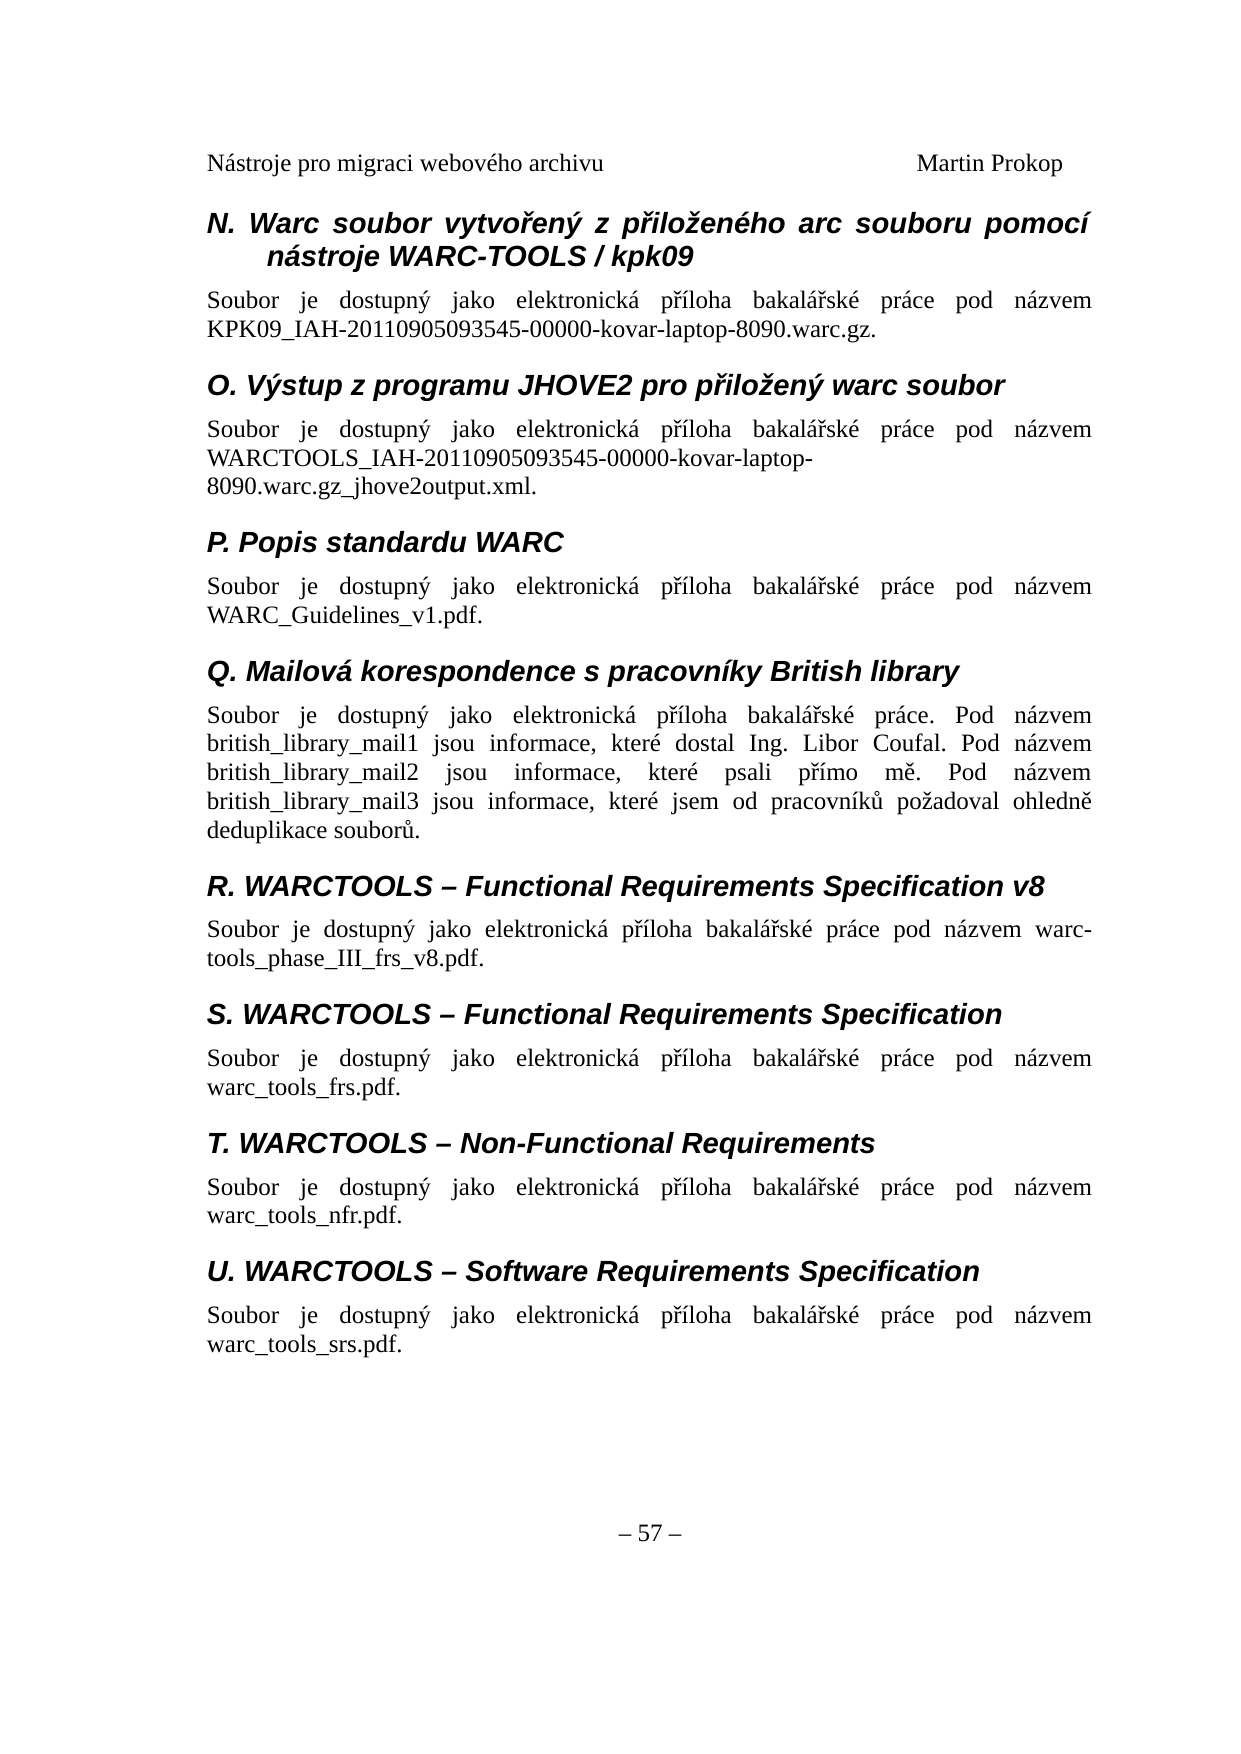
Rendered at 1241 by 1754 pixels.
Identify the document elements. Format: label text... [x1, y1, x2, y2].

text Soubor je dostupný jako elektronická příloha bakalářské práce. Pod názvem british_library_mail1 jsou informace, které dostal Ing. Libor Coufal. Pod názvem british_library_mail2 jsou informace, které psali přímo mě. Pod názvem british_library_mail3 jsou informace, které jsem od pracovníků požadoval ohledně deduplikace souborů. [207, 700, 1093, 843]
text Soubor je dostupný jako elektronická příloha bakalářské práce pod názvem WARC_Guidelines_v1.pdf. [207, 571, 1093, 629]
text Soubor je dostupný jako elektronická příloha bakalářské práce pod názvem warc_tools_frs.pdf. [207, 1043, 1093, 1101]
subtitle P. Popis standardu WARC [207, 525, 1093, 559]
subtitle N. Warc soubor vytvořený z přiloženého arc souboru pomocí nástroje WARC-TOOLS / kpk09 [207, 206, 1093, 273]
text Soubor je dostupný jako elektronická příloha bakalářské práce pod názvem KPK09_IAH-20110905093545-00000-kovar-laptop-8090.warc.gz. [207, 285, 1093, 343]
subtitle Q. Mailová korespondence s pracovníky British library [207, 654, 1093, 687]
subtitle S. WARCTOOLS – Functional Requirements Specification [207, 997, 1093, 1031]
text Soubor je dostupný jako elektronická příloha bakalářské práce pod názvem warc_tools_srs.pdf. [207, 1300, 1093, 1358]
text Soubor je dostupný jako elektronická příloha bakalářské práce pod názvem warc_tools_nfr.pdf. [207, 1172, 1093, 1229]
subtitle R. WARCTOOLS – Functional Requirements Specification v8 [207, 868, 1093, 902]
text Soubor je dostupný jako elektronická příloha bakalářské práce pod názvem WARCTOOLS_IAH-20110905093545-00000-kovar-laptop-8090.warc.gz_jhove2output.xml. [207, 414, 1093, 500]
subtitle T. WARCTOOLS – Non-Functional Requirements [207, 1126, 1093, 1159]
subtitle O. Výstup z programu JHOVE2 pro přiložený warc soubor [207, 368, 1093, 401]
text Soubor je dostupný jako elektronická příloha bakalářské práce pod názvem warc-tools_phase_III_frs_v8.pdf. [207, 914, 1093, 972]
subtitle U. WARCTOOLS – Software Requirements Specification [207, 1254, 1093, 1288]
